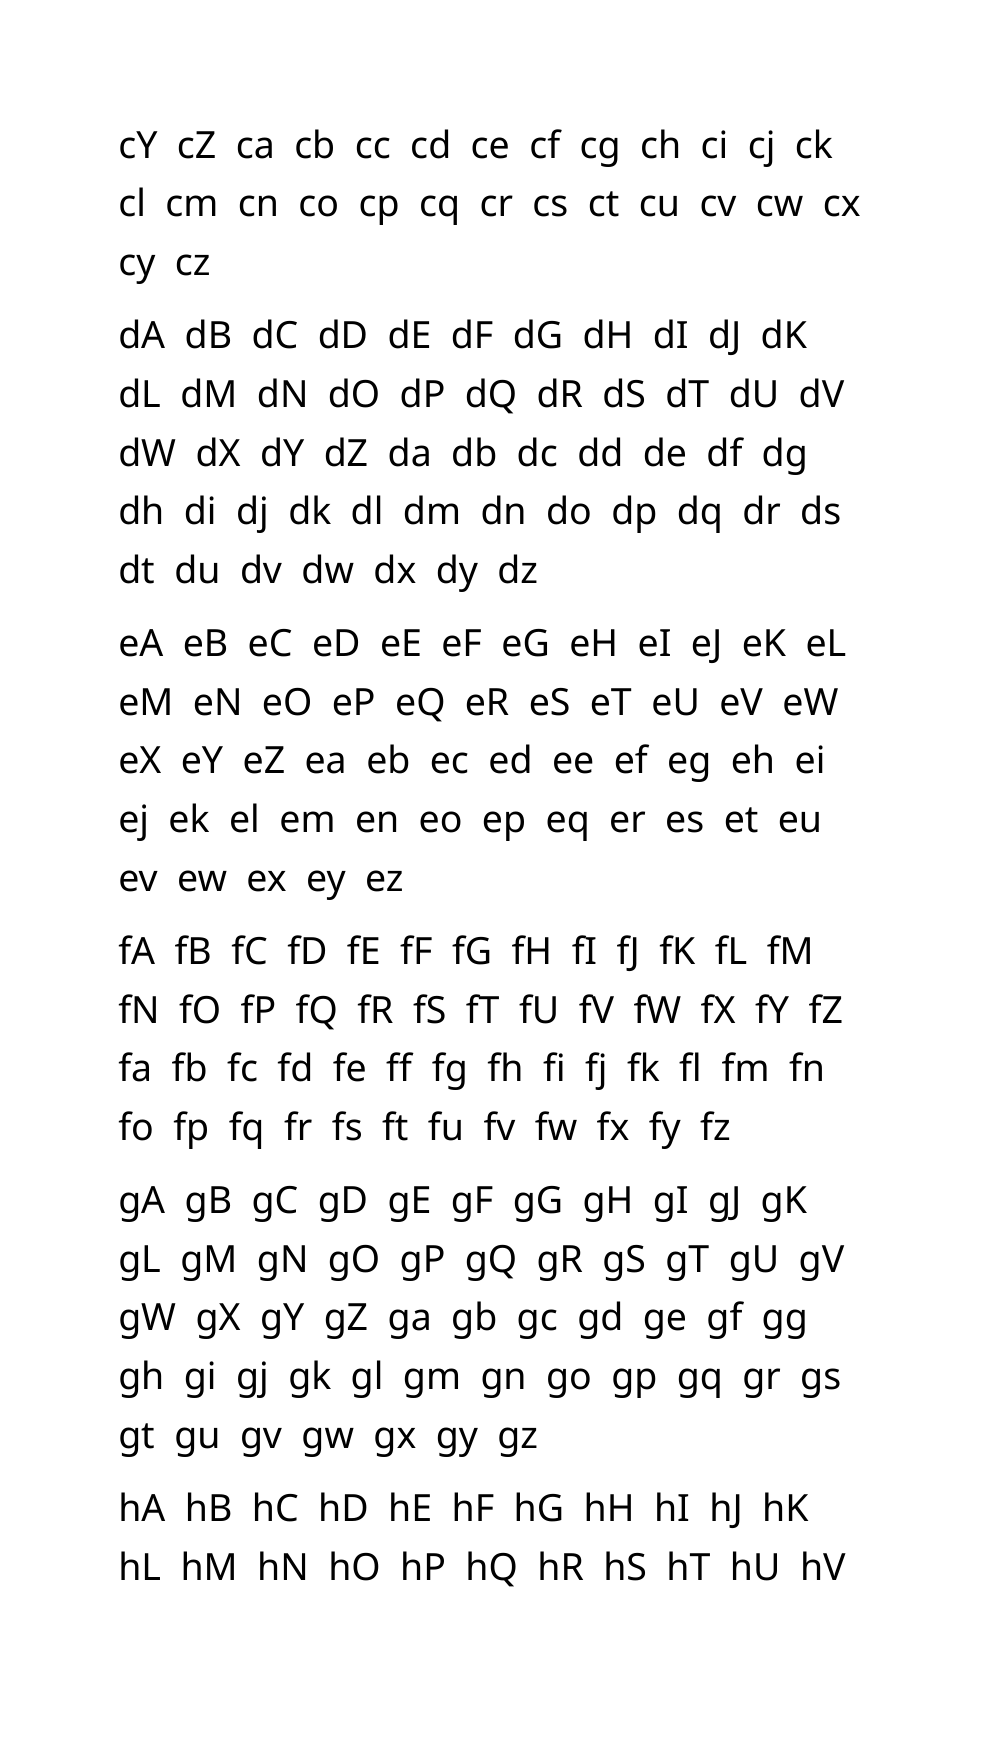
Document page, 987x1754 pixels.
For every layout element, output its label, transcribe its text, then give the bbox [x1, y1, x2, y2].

text dA dB dC dD dE dF dG dH dI dJ dK dL dM dN dO dP dQ dR dS dT dU dV dW dX dY dZ da db dc dd de df dg dh di dj dk dl dm dn do dp dq dr ds dt du dv dw dx dy dz [118, 309, 868, 594]
text fA fB fC fD fE fF fG fH fI fJ fK fL fM fN fO fP fQ fR fS fT fU fV fW fX fY fZ fa fb fc fd fe ff fg fh fi fj fk fl fm fn fo fp fq fr fs ft fu fv fw fx fy fz [118, 924, 868, 1151]
text gA gB gC gD gE gF gG gH gI gJ gK gL gM gN gO gP gQ gR gS gT gU gV gW gX gY gZ ga gb gc gd ge gf gg gh gi gj gk gl gm gn go gp gq gr gs gt gu gv gw gx gy gz [118, 1173, 868, 1459]
text eA eB eC eD eE eF eG eH eI eJ eK eL eM eN eO eP eQ eR eS eT eU eV eW eX eY eZ ea eb ec ed ee ef eg eh ei ej ek el em en eo ep eq er es et eu ev ew ex ey ez [118, 616, 868, 902]
text cY cZ ca cb cc cd ce cf cg ch ci cj ck cl cm cn co cp cq cr cs ct cu cv cw cx cy cz [118, 118, 868, 286]
text hA hB hC hD hE hF hG hH hI hJ hK hL hM hN hO hP hQ hR hS hT hU hV [118, 1481, 868, 1591]
